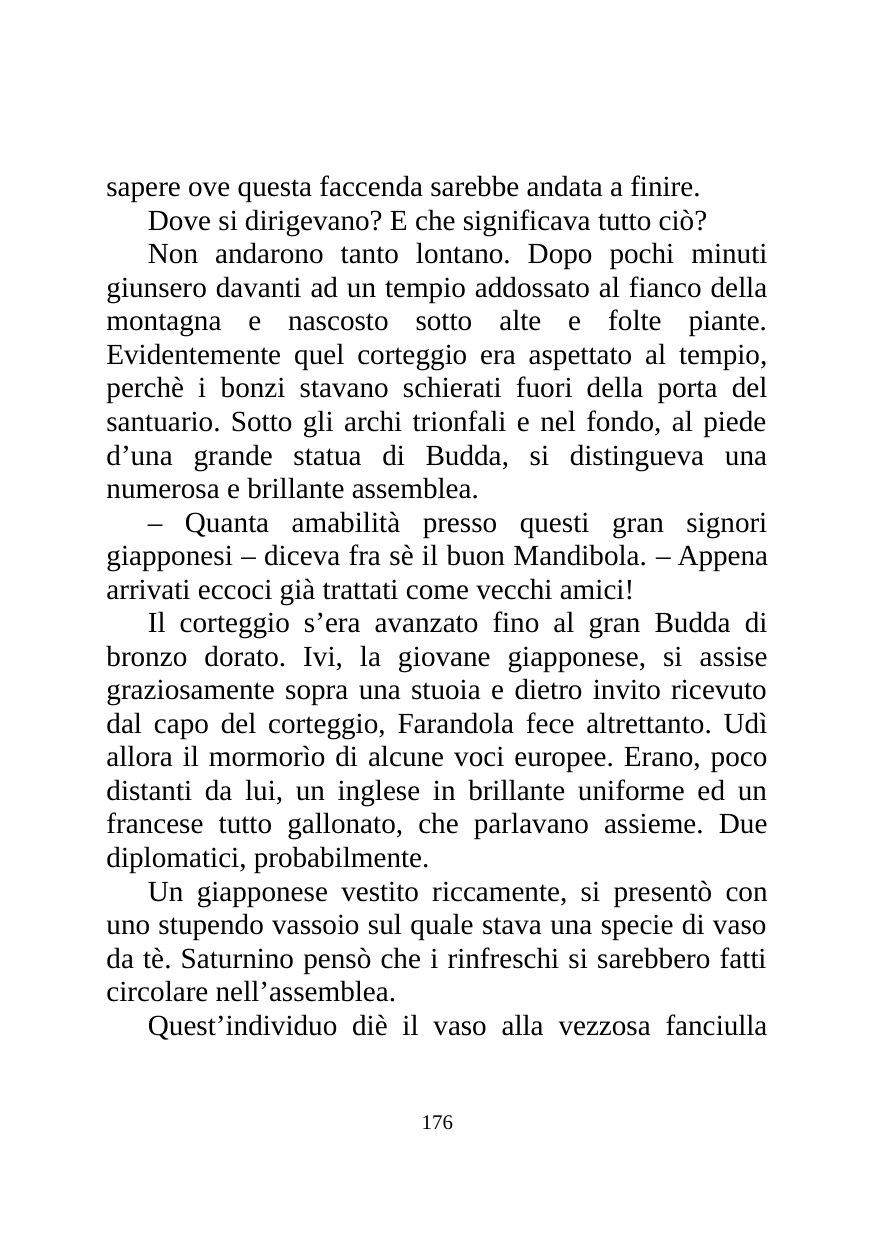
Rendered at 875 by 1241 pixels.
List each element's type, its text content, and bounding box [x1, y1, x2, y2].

text Quest’individuo diè il vaso alla vezzosa fanciulla [106, 1008, 768, 1041]
text sapere ove questa faccenda sarebbe andata a finire. [106, 169, 768, 203]
text Il corteggio s’era avanzato fino al gran Budda di bronzo dorato. Ivi, la giovane giapponese, si assise graziosamente sopra una stuoia e dietro invito ricevuto dal capo del corteggio, Farandola fece altrettanto. Udì allora il mormorìo di alcune voci europee. Erano, poco distanti da lui, un inglese in brillante uniforme ed un francese tutto gallonato, che parlavano assieme. Due diplomatici, probabilmente. [106, 605, 768, 874]
text Un giapponese vestito riccamente, si presentò con uno stupendo vassoio sul quale stava una specie di vaso da tè. Saturnino pensò che i rinfreschi si sarebbero fatti circolare nell’assemblea. [106, 874, 768, 1008]
text Non andarono tanto lontano. Dopo pochi minuti giunsero davanti ad un tempio addossato al fianco della montagna e nascosto sotto alte e folte piante. Evidentemente quel corteggio era aspettato al tempio, perchè i bonzi stavano schierati fuori della porta del santuario. Sotto gli archi trionfali e nel fondo, al piede d’una grande statua di Budda, si distingueva una numerosa e brillante assemblea. [106, 236, 768, 505]
text ‒ Quanta amabilità presso questi gran signori giapponesi ‒ diceva fra sè il buon Mandibola. ‒ Appena arrivati eccoci già trattati come vecchi amici! [106, 505, 768, 605]
text Dove si dirigevano? E che significava tutto ciò? [106, 203, 768, 236]
